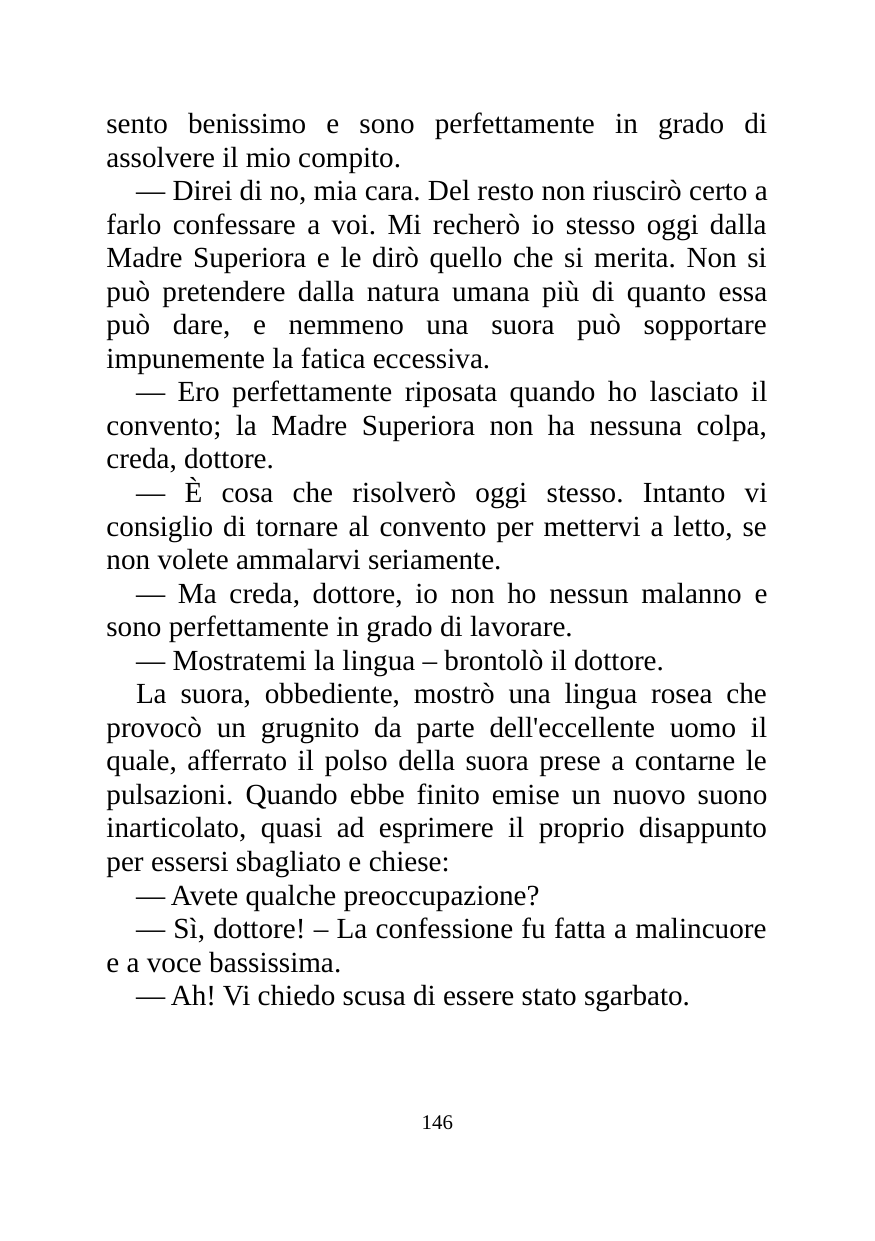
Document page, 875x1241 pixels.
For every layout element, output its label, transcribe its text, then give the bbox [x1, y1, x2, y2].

text sento benissimo e sono perfettamente in grado di assolvere il mio compito. [106, 106, 768, 173]
text — Sì, dottore! – La confessione fu fatta a malincuore e a voce bassissima. [106, 911, 768, 978]
text — Avete qualche preoccupazione? [106, 878, 768, 911]
text — Ma creda, dottore, io non ho nessun malanno e sono perfettamente in grado di lavorare. [106, 576, 768, 643]
text La suora, obbediente, mostrò una lingua rosea che provocò un grugnito da parte dell'eccellente uomo il quale, afferrato il polso della suora prese a contarne le pulsazioni. Quando ebbe finito emise un nuovo suono inarticolato, quasi ad esprimere il proprio disappunto per essersi sbagliato e chiese: [106, 676, 768, 878]
text — Ero perfettamente riposata quando ho lasciato il convento; la Madre Superiora non ha nessuna colpa, creda, dottore. [106, 374, 768, 475]
text — Direi di no, mia cara. Del resto non riuscirò certo a farlo confessare a voi. Mi recherò io stesso oggi dalla Madre Superiora e le dirò quello che si merita. Non si può pretendere dalla natura umana più di quanto essa può dare, e nemmeno una suora può sopportare impunemente la fatica eccessiva. [106, 173, 768, 374]
text — Mostratemi la lingua – brontolò il dottore. [106, 643, 768, 676]
text — È cosa che risolverò oggi stesso. Intanto vi consiglio di tornare al convento per mettervi a letto, se non volete ammalarvi seriamente. [106, 475, 768, 576]
text — Ah! Vi chiedo scusa di essere stato sgarbato. [106, 978, 768, 1012]
